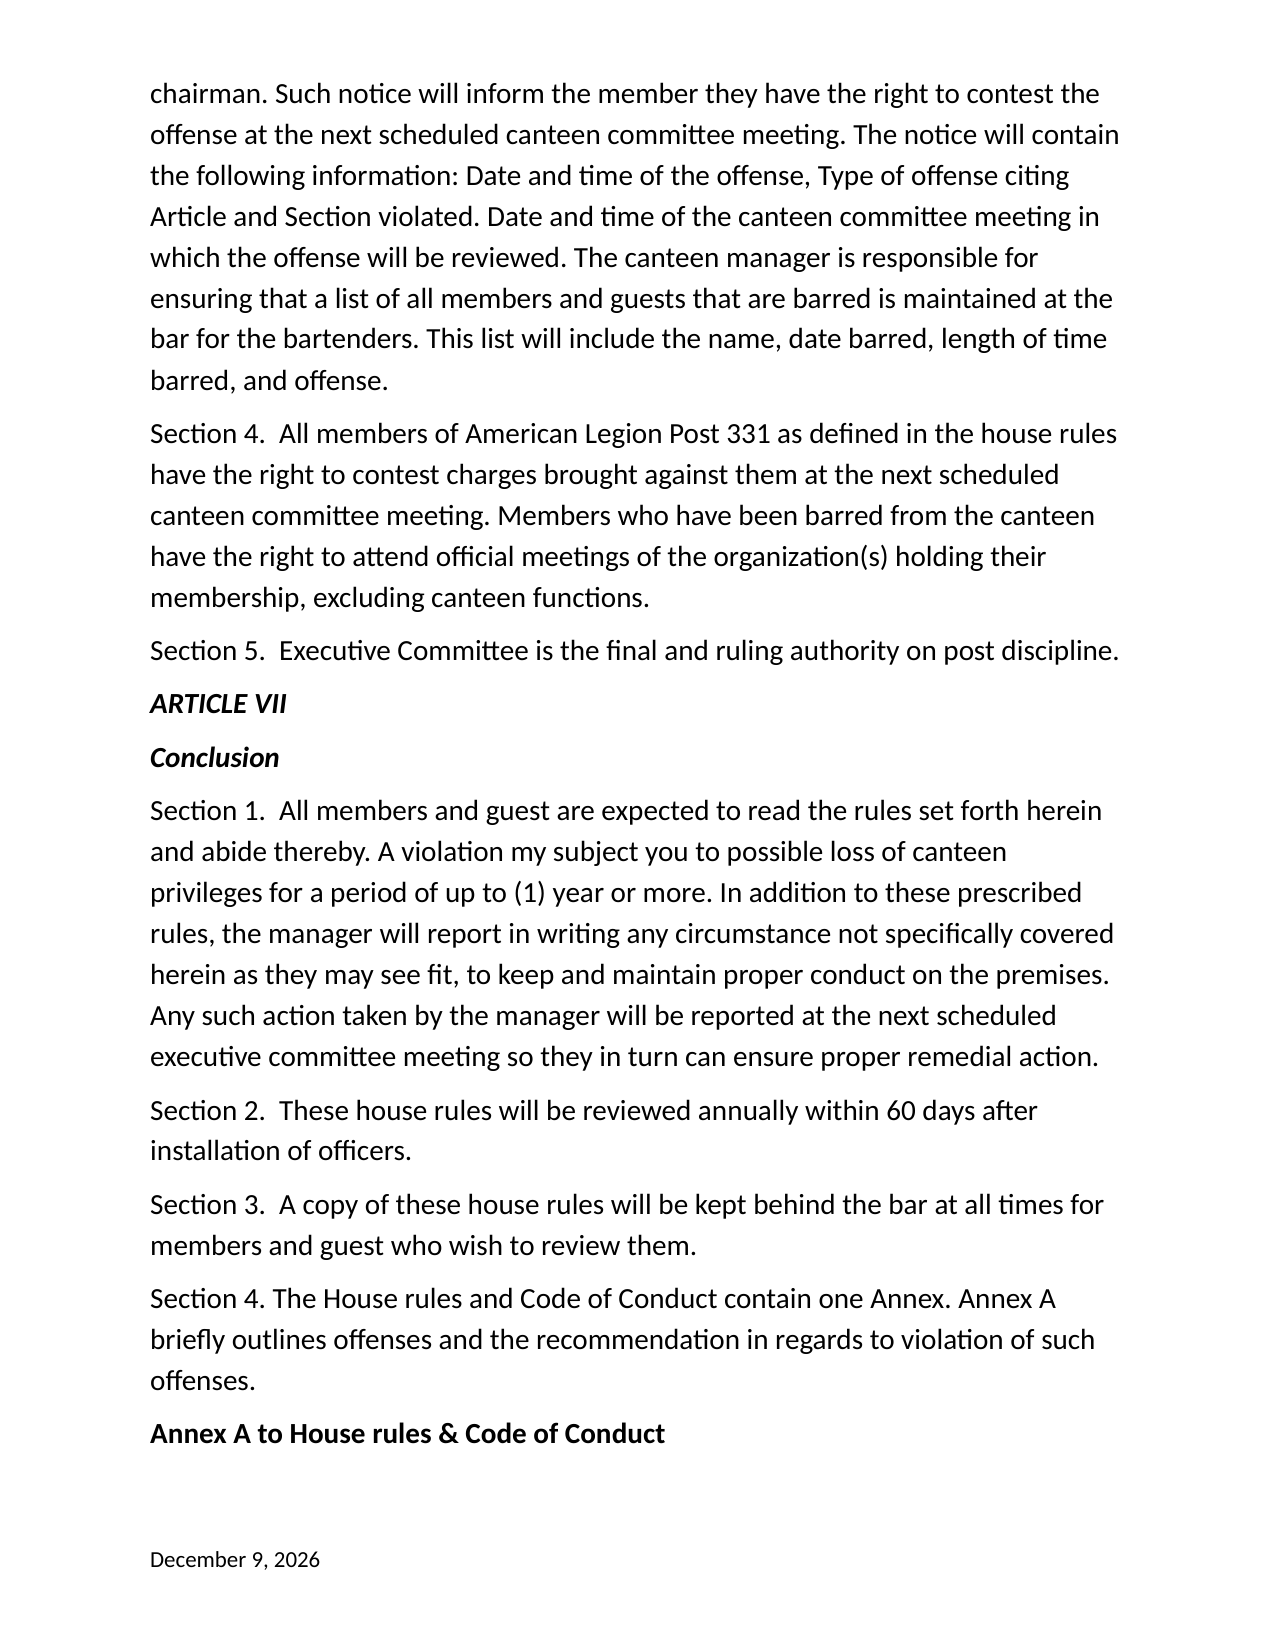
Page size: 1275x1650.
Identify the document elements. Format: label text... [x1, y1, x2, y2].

text Section 2. These house rules will be reviewed annually within 60 days after installation of officers. [150, 1092, 1125, 1168]
text Section 1. All members and guest are expected to read the rules set forth herein and abide thereby. A violation my subject you to possible loss of canteen privileges for a period of up to (1) year or more. In addition to these prescribed rules, the manager will report in writing any circumstance not specifically covered herein as they may see fit, to keep and maintain proper conduct on the premises. Any such action taken by the manager will be reported at the next scheduled executive committee meeting so they in turn can ensure proper remedial action. [150, 792, 1125, 1074]
text Section 3. A copy of these house rules will be kept behind the bar at all times for members and guest who wish to review them. [150, 1186, 1125, 1262]
text Section 5. Executive Committee is the final and ruling authority on post discipline. [150, 632, 1125, 668]
text Annex A to House rules & Code of Conduct [150, 1416, 1125, 1451]
text Section 4. All members of American Legion Post 331 as defined in the house rules have the right to contest charges brought against them at the next scheduled canteen committee meeting. Members who have been barred from the canteen have the right to attend official meetings of the organization(s) holding their membership, excluding canteen functions. [150, 415, 1125, 614]
text Section 4. The House rules and Code of Conduct contain one Annex. Annex A briefly outlines offenses and the recommendation in regards to violation of such offenses. [150, 1280, 1125, 1398]
text ARTICLE VII [150, 686, 1125, 721]
text chairman. Such notice will inform the member they have the right to contest the offense at the next scheduled canteen committee meeting. The notice will contain the following information: Date and time of the offense, Type of offense citing Article and Section violated. Date and time of the canteen committee meeting in which the offense will be reviewed. The canteen manager is responsible for ensuring that a list of all members and guests that are barred is maintained at the bar for the bartenders. This list will include the name, date barred, length of time barred, and offense. [150, 75, 1125, 397]
text Conclusion [150, 739, 1125, 775]
